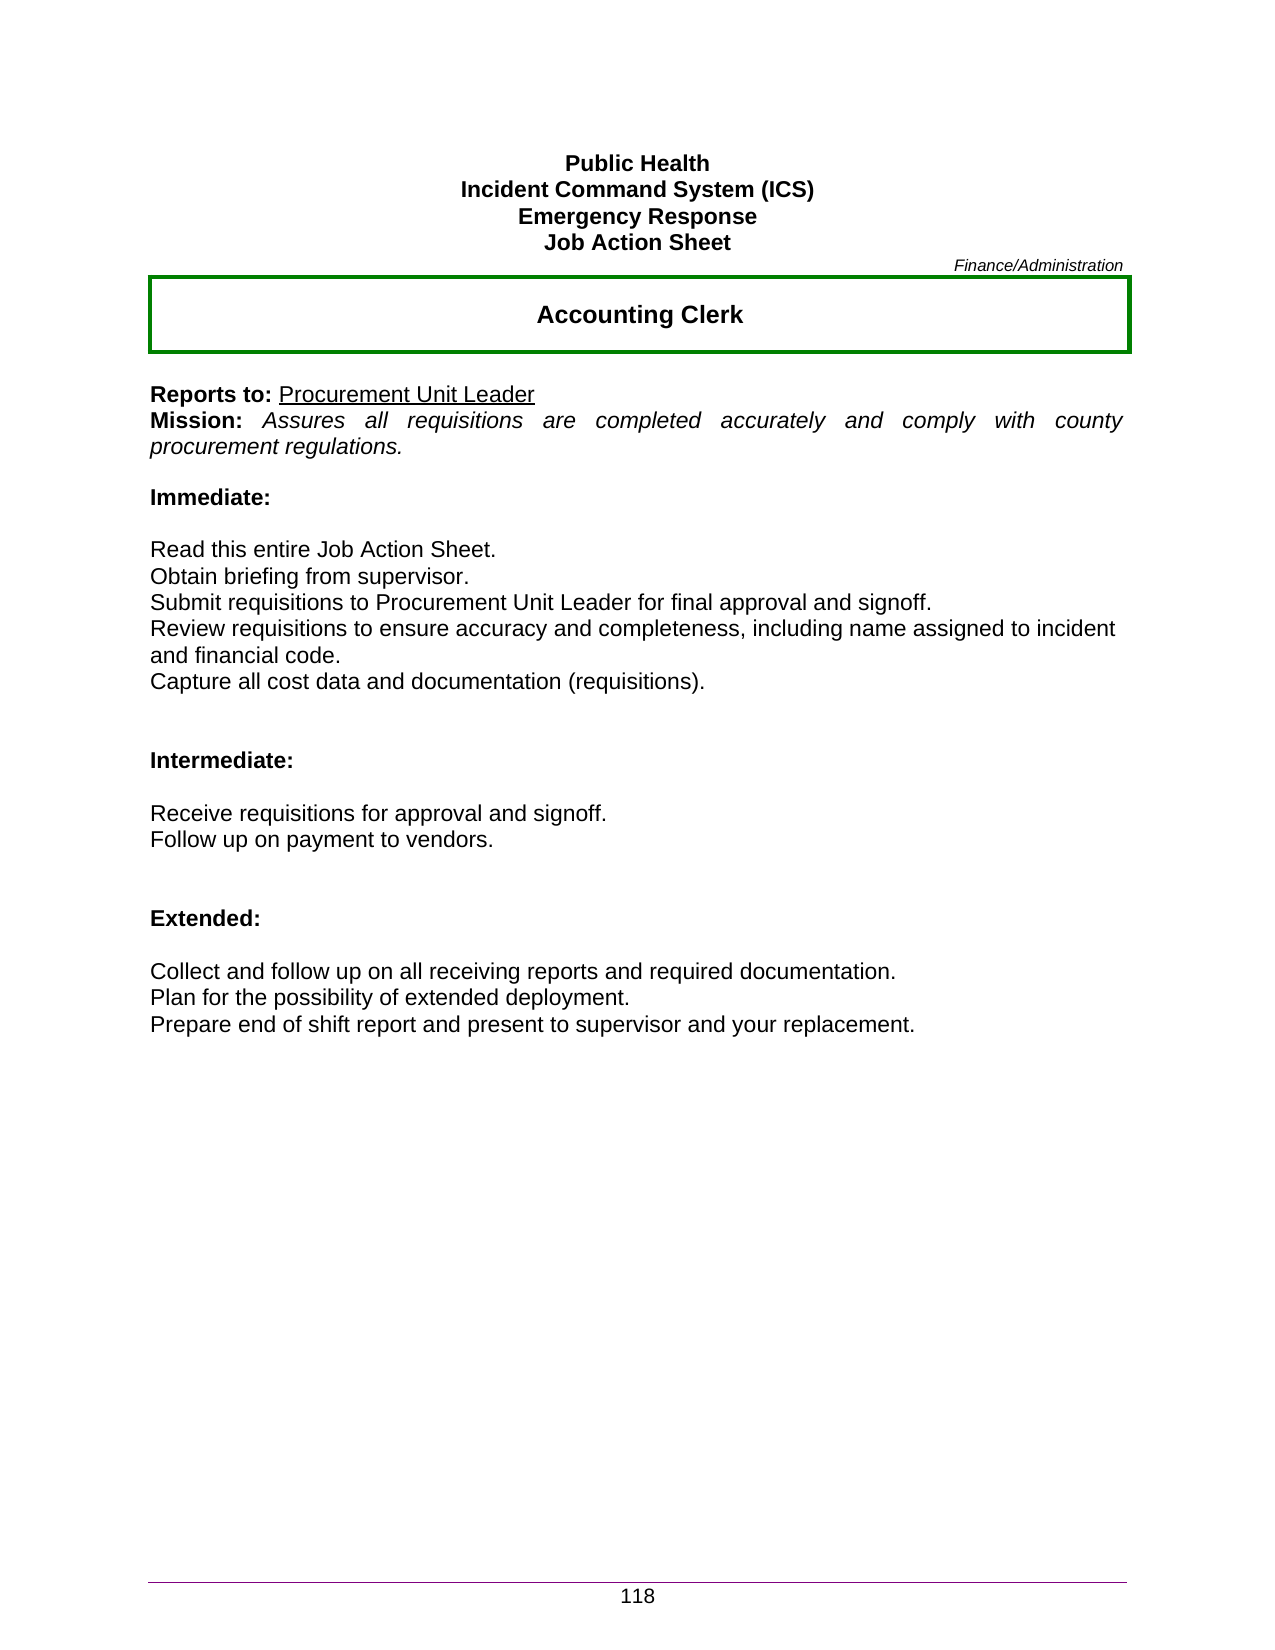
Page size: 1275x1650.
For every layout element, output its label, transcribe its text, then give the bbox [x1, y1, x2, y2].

subtitle Follow up on payment to vendors. [150, 826, 1125, 853]
text Intermediate: [150, 747, 1125, 773]
subtitle Read this entire Job Action Sheet. [150, 536, 1125, 563]
subtitle Prepare end of shift report and present to supervisor and your replacement. [150, 1011, 1125, 1037]
subtitle Capture all cost data and documentation (requisitions). [150, 668, 1125, 694]
text Public Health [150, 150, 1125, 176]
text Reports to: Procurement Unit Leader [150, 381, 1125, 407]
text Incident Command System (ICS) [150, 176, 1125, 203]
text Finance/Administration [150, 255, 1125, 274]
subtitle Submit requisitions to Procurement Unit Leader for final approval and signoff. [150, 589, 1125, 615]
subtitle Plan for the possibility of extended deployment. [150, 984, 1125, 1011]
subtitle Review requisitions to ensure accuracy and completeness, including name assigned to incident and financial code. [150, 615, 1125, 668]
text Job Action Sheet [150, 229, 1125, 255]
table_header Accounting Clerk [152, 279, 1127, 349]
text Mission: Assures all requisitions are completed accurately and comply with county procurement regulations. [150, 407, 1125, 460]
subtitle Obtain briefing from supervisor. [150, 563, 1125, 589]
text Immediate: [150, 484, 1125, 510]
text Extended: [150, 905, 1125, 932]
text Emergency Response [150, 203, 1125, 229]
subtitle Receive requisitions for approval and signoff. [150, 800, 1125, 826]
subtitle Collect and follow up on all receiving reports and required documentation. [150, 958, 1125, 984]
